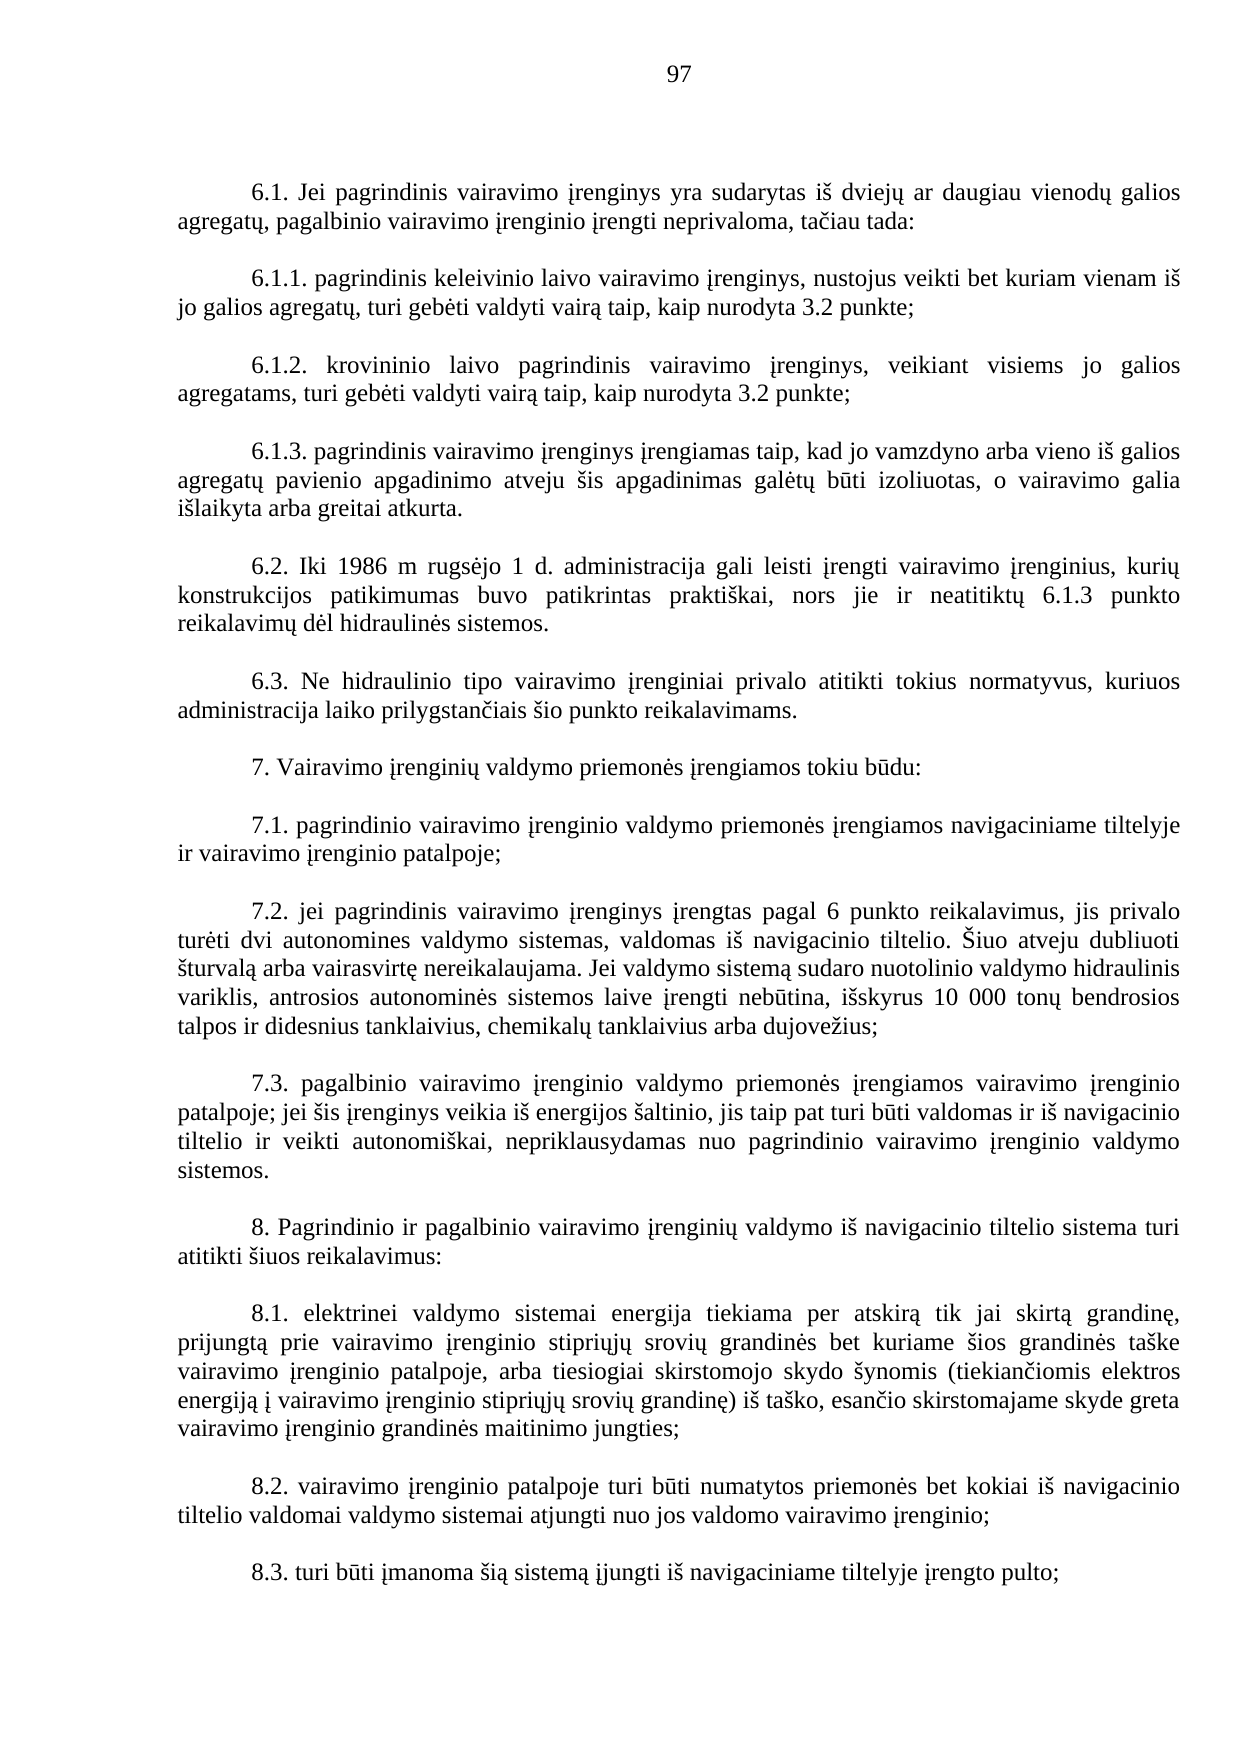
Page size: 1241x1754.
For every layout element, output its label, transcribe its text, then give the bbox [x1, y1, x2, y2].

text 7. Vairavimo įrenginių valdymo priemonės įrengiamos tokiu būdu: [177, 752, 1181, 781]
text 7.1. pagrindinio vairavimo įrenginio valdymo priemonės įrengiamos navigaciniame tiltelyje ir vairavimo įrenginio patalpoje; [177, 810, 1181, 867]
text 8.1. elektrinei valdymo sistemai energija tiekiama per atskirą tik jai skirtą grandinę, prijungtą prie vairavimo įrenginio stipriųjų srovių grandinės bet kuriame šios grandinės taške vairavimo įrenginio patalpoje, arba tiesiogiai skirstomojo skydo šynomis (tiekiančiomis elektros energiją į vairavimo įrenginio stipriųjų srovių grandinę) iš taško, esančio skirstomajame skyde greta vairavimo įrenginio grandinės maitinimo jungties; [177, 1298, 1181, 1442]
text 6.3. Ne hidraulinio tipo vairavimo įrenginiai privalo atitikti tokius normatyvus, kuriuos administracija laiko prilygstančiais šio punkto reikalavimams. [177, 666, 1181, 723]
text 8.3. turi būti įmanoma šią sistemą įjungti iš navigaciniame tiltelyje įrengto pulto; [177, 1557, 1181, 1586]
text 7.2. jei pagrindinis vairavimo įrenginys įrengtas pagal 6 punkto reikalavimus, jis privalo turėti dvi autonomines valdymo sistemas, valdomas iš navigacinio tiltelio. Šiuo atveju dubliuoti šturvalą arba vairasvirtę nereikalaujama. Jei valdymo sistemą sudaro nuotolinio valdymo hidraulinis variklis, antrosios autonominės sistemos laive įrengti nebūtina, išskyrus 10 000 tonų bendrosios talpos ir didesnius tanklaivius, chemikalų tanklaivius arba dujovežius; [177, 896, 1181, 1040]
text 6.1.1. pagrindinis keleivinio laivo vairavimo įrenginys, nustojus veikti bet kuriam vienam iš jo galios agregatų, turi gebėti valdyti vairą taip, kaip nurodyta 3.2 punkte; [177, 263, 1181, 321]
text 6.1.2. krovininio laivo pagrindinis vairavimo įrenginys, veikiant visiems jo galios agregatams, turi gebėti valdyti vairą taip, kaip nurodyta 3.2 punkte; [177, 350, 1181, 407]
text 6.1. Jei pagrindinis vairavimo įrenginys yra sudarytas iš dviejų ar daugiau vienodų galios agregatų, pagalbinio vairavimo įrenginio įrengti neprivaloma, tačiau tada: [177, 177, 1181, 235]
text 6.2. Iki 1986 m rugsėjo 1 d. administracija gali leisti įrengti vairavimo įrenginius, kurių konstrukcijos patikimumas buvo patikrintas praktiškai, nors jie ir neatitiktų 6.1.3 punkto reikalavimų dėl hidraulinės sistemos. [177, 551, 1181, 637]
text 6.1.3. pagrindinis vairavimo įrenginys įrengiamas taip, kad jo vamzdyno arba vieno iš galios agregatų pavienio apgadinimo atveju šis apgadinimas galėtų būti izoliuotas, o vairavimo galia išlaikyta arba greitai atkurta. [177, 436, 1181, 522]
text 7.3. pagalbinio vairavimo įrenginio valdymo priemonės įrengiamos vairavimo įrenginio patalpoje; jei šis įrenginys veikia iš energijos šaltinio, jis taip pat turi būti valdomas ir iš navigacinio tiltelio ir veikti autonomiškai, nepriklausydamas nuo pagrindinio vairavimo įrenginio valdymo sistemos. [177, 1068, 1181, 1183]
text 8. Pagrindinio ir pagalbinio vairavimo įrenginių valdymo iš navigacinio tiltelio sistema turi atitikti šiuos reikalavimus: [177, 1212, 1181, 1270]
text 8.2. vairavimo įrenginio patalpoje turi būti numatytos priemonės bet kokiai iš navigacinio tiltelio valdomai valdymo sistemai atjungti nuo jos valdomo vairavimo įrenginio; [177, 1471, 1181, 1528]
